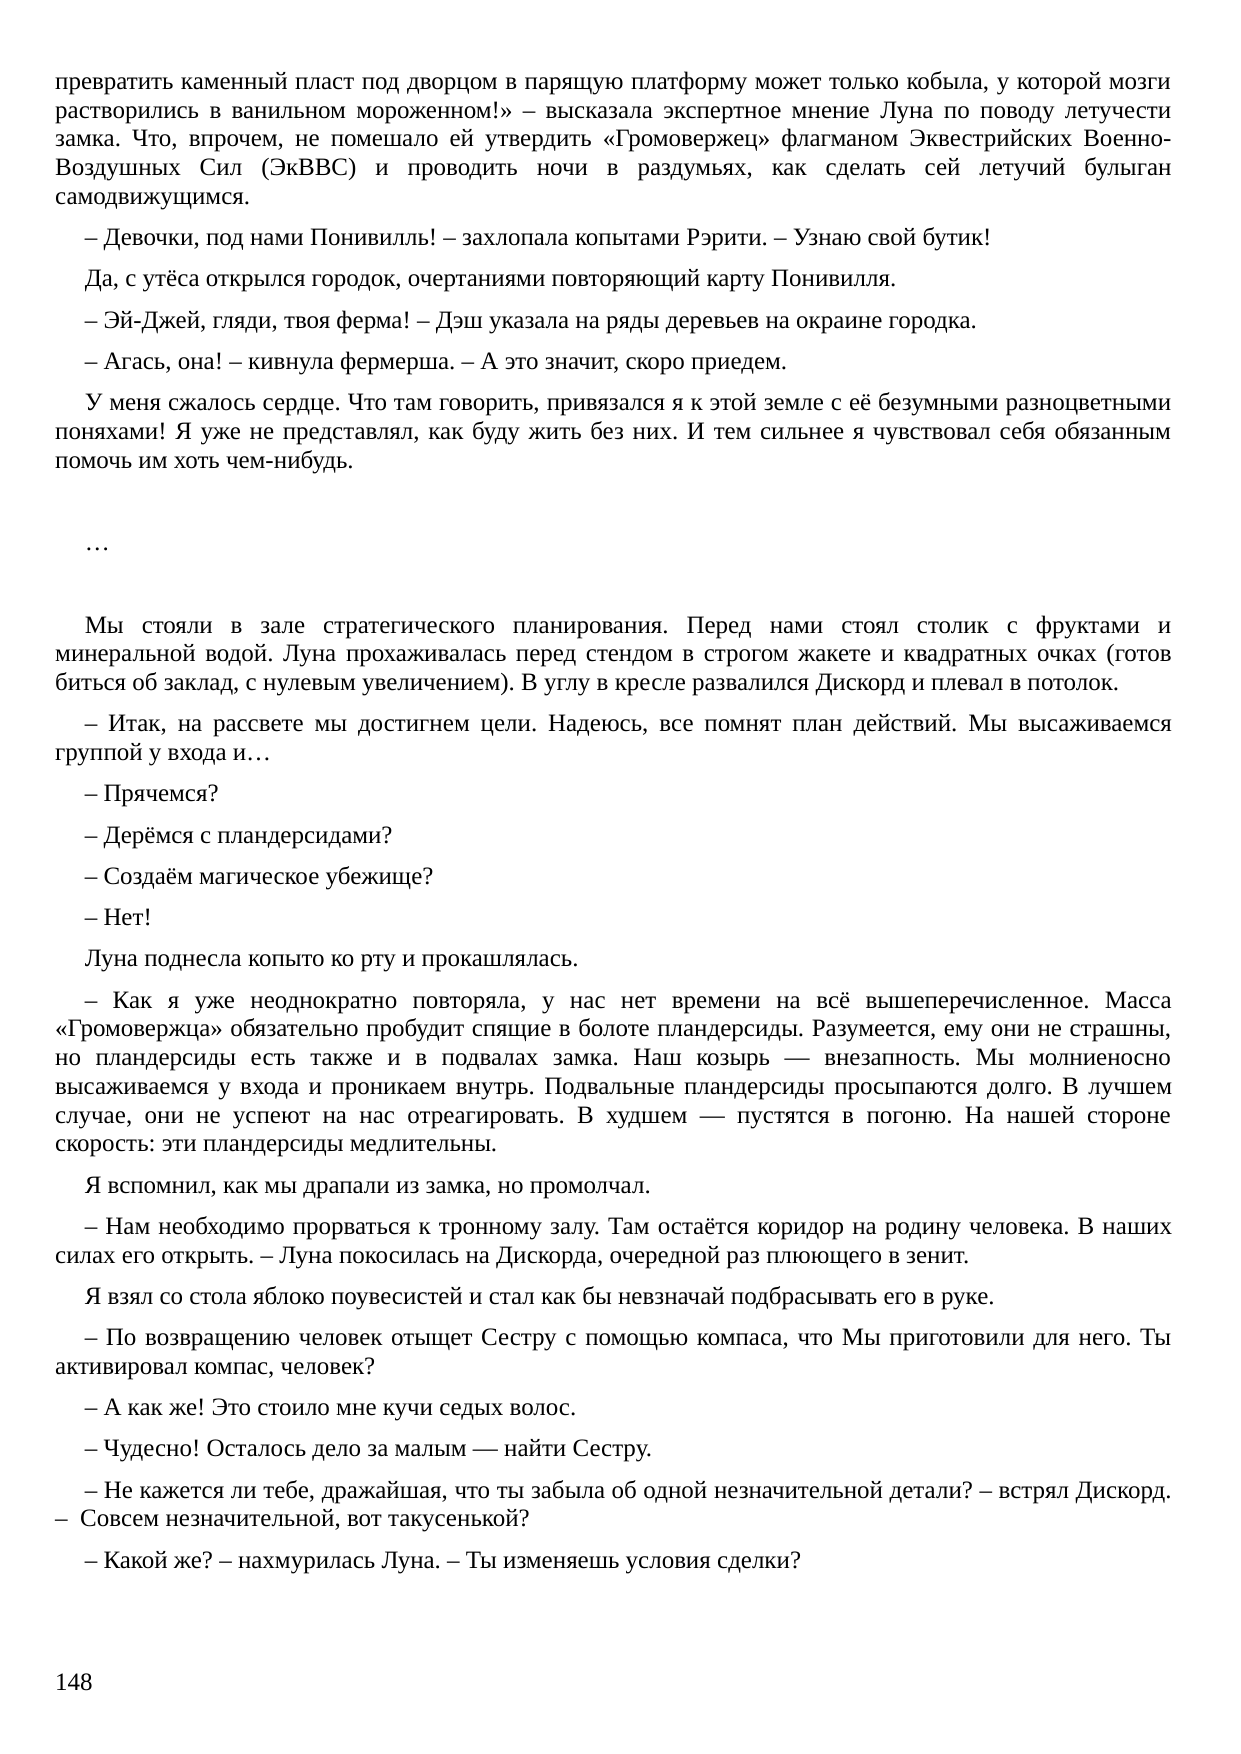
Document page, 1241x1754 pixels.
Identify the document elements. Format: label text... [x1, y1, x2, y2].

text – Прячемся? [55, 778, 1173, 807]
text Я вспомнил, как мы драпали из замка, но промолчал. [55, 1170, 1173, 1198]
text – По возвращению человек отыщет Сестру с помощью компаса, что Мы приготовили для него. Ты активировал компас, человек? [55, 1322, 1173, 1380]
text – Нам необходимо прорваться к тронному залу. Там остаётся коридор на родину человека. В наших силах его открыть. – Луна покосилась на Дискорда, очередной раз плюющего в зенит. [55, 1211, 1173, 1268]
text Я взял со стола яблоко поувесистей и стал как бы невзначай подбрасывать его в руке. [55, 1281, 1173, 1310]
text Да, с утёса открылся городок, очертаниями повторяющий карту Понивилля. [55, 263, 1173, 292]
text Луна поднесла копыто ко рту и прокашлялась. [55, 943, 1173, 972]
text – Создаём магическое убежище? [55, 861, 1173, 890]
text Мы стояли в зале стратегического планирования. Перед нами стоял столик с фруктами и минеральной водой. Луна прохаживалась перед стендом в строгом жакете и квадратных очках (готов биться об заклад, с нулевым увеличением). В углу в кресле развалился Дискорд и плевал в потолок. [55, 610, 1173, 696]
text – А как же! Это стоило мне кучи седых волос. [55, 1392, 1173, 1421]
text – Чудесно! Осталось дело за малым — найти Сестру. [55, 1433, 1173, 1462]
text У меня сжалось сердце. Что там говорить, привязался я к этой земле с её безумными разноцветными поняхами! Я уже не представлял, как буду жить без них. И тем сильнее я чувствовал себя обязанным помочь им хоть чем-нибудь. [55, 387, 1173, 473]
text – Нет! [55, 902, 1173, 931]
text – Как я уже неоднократно повторяла, у нас нет времени на всё вышеперечисленное. Масса «Громовержца» обязательно пробудит спящие в болоте пландерсиды. Разумеется, ему они не страшны, но пландерсиды есть также и в подвалах замка. Наш козырь — внезапность. Мы молниеносно высаживаемся у входа и проникаем внутрь. Подвальные пландерсиды просыпаются долго. В лучшем случае, они не успеют на нас отреагировать. В худшем — пустятся в погоню. На нашей стороне скорость: эти пландерсиды медлительны. [55, 985, 1173, 1157]
text – Эй-Джей, гляди, твоя ферма! – Дэш указала на ряды деревьев на окраине городка. [55, 305, 1173, 333]
text – Дерёмся с пландерсидами? [55, 820, 1173, 848]
text … [55, 527, 1173, 556]
text – Девочки, под нами Понивилль! – захлопала копытами Рэрити. – Узнаю свой бутик! [55, 222, 1173, 251]
text превратить каменный пласт под дворцом в парящую платформу может только кобыла, у которой мозги растворились в ванильном мороженном!» – высказала экспертное мнение Луна по поводу летучести замка. Что, впрочем, не помешало ей утвердить «Громовержец» флагманом Эквестрийских Военно-Воздушных Сил (ЭкВВС) и проводить ночи в раздумьях, как сделать сей летучий булыган самодвижущимся. [55, 66, 1173, 210]
text – Какой же? – нахмурилась Луна. – Ты изменяешь условия сделки? [55, 1545, 1173, 1573]
text – Итак, на рассвете мы достигнем цели. Надеюсь, все помнят план действий. Мы высаживаемся группой у входа и… [55, 708, 1173, 766]
text – Агась, она! – кивнула фермерша. – А это значит, скоро приедем. [55, 346, 1173, 375]
text – Не кажется ли тебе, дражайшая, что ты забыла об одной незначительной детали? – встрял Дискорд. – Совсем незначительной, вот такусенькой? [55, 1475, 1173, 1532]
